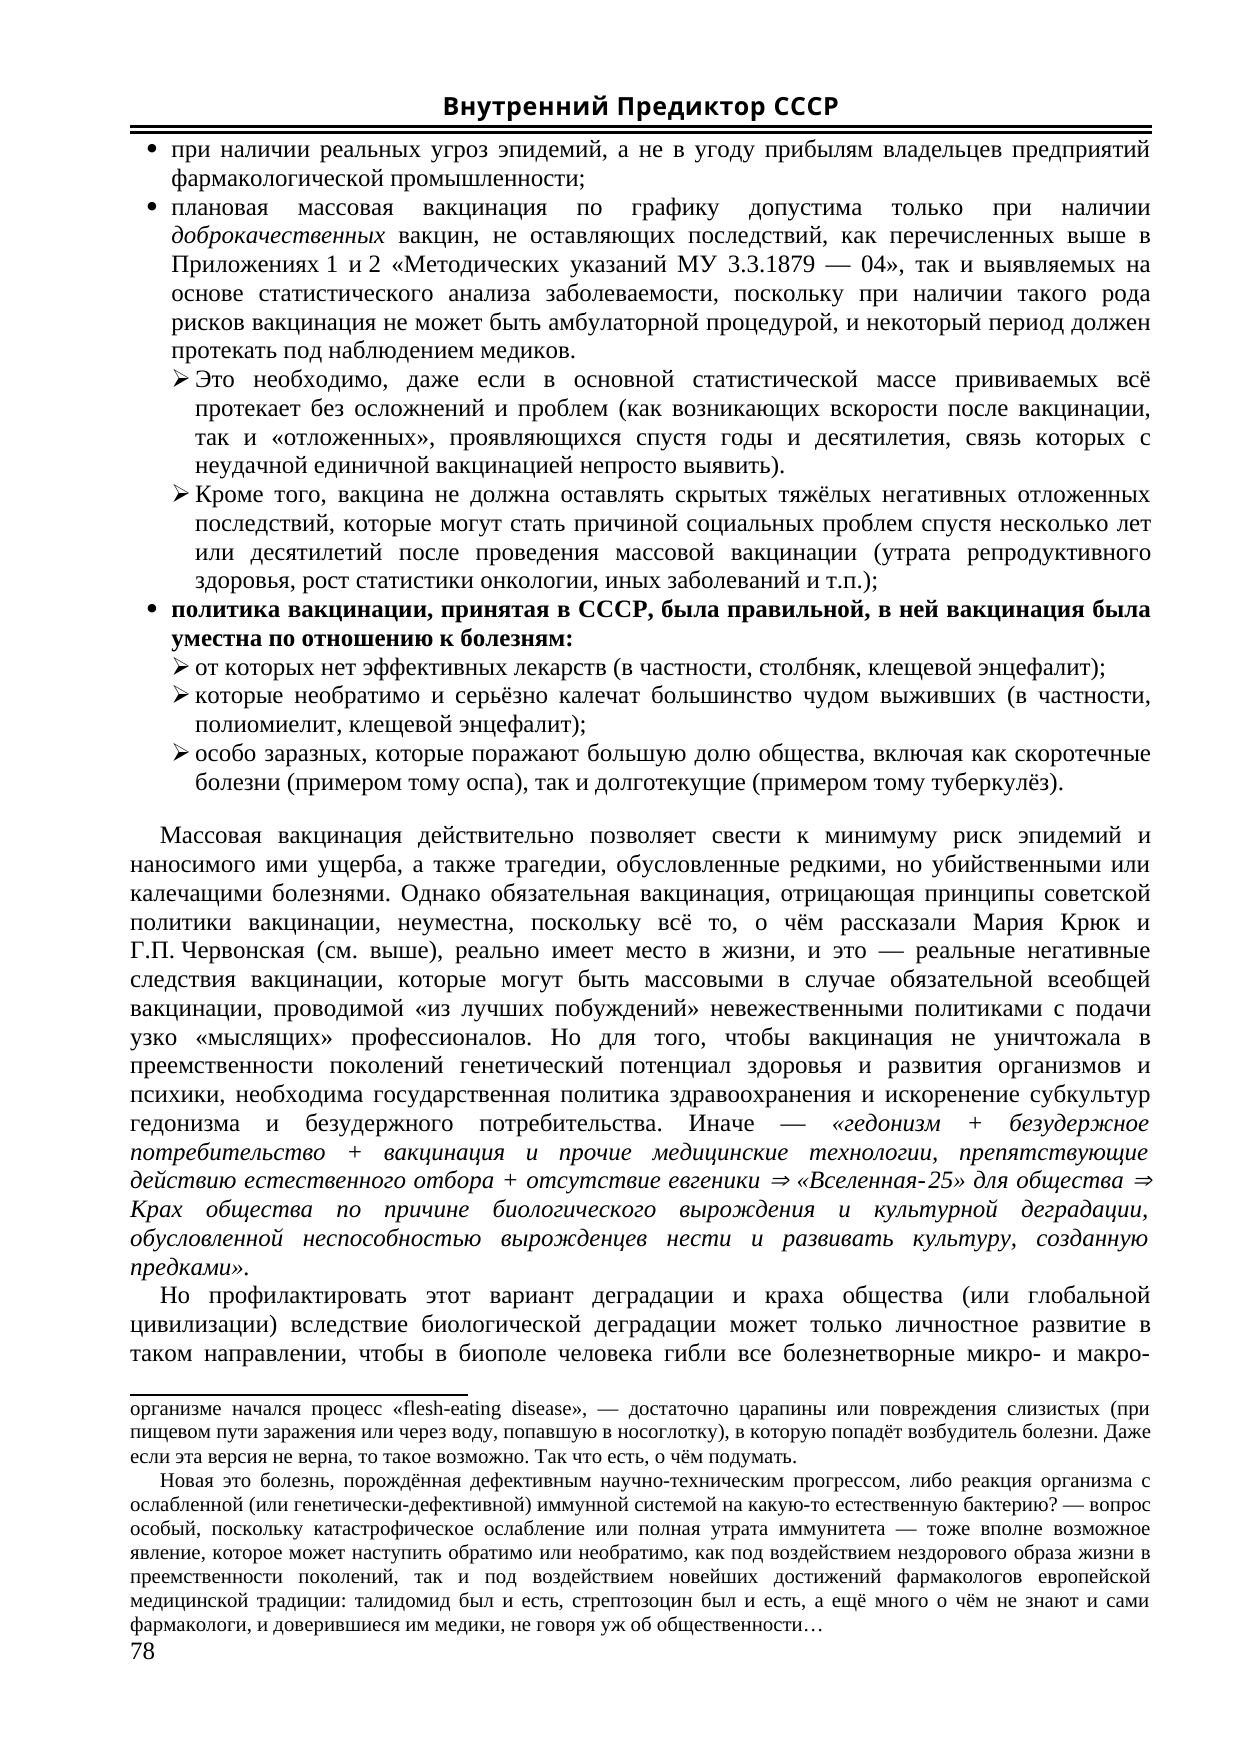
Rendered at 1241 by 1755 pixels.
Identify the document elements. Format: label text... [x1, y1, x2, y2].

list Это необходимо, даже если в основной статистической массе прививаемых всё протекает без осложнений и проблем (как возникающих вскорости после вакцинации, так и «отложенных», проявляющихся спустя годы и десятилетия, связь которых с неудачной единичной вакцинацией непросто выявить). [171, 364, 1152, 479]
list плановая массовая вакцинация по графику допустима только при наличии доброкачественных вакцин, не оставляющих последствий, как перечисленных выше в Приложениях 1 и 2 «Методических указаний МУ 3.3.1879 — 04», так и выявляемых на основе статистического анализа заболеваемости, поскольку при наличии такого рода рисков вакцинация не может быть амбулаторной процедурой, и некоторый период должен протекать под наблюдением медиков. [148, 192, 1152, 364]
list при наличии реальных угроз эпидемий, а не в угоду прибылям владельцев предприятий фармакологической промышленности; [148, 134, 1152, 192]
list которые необратимо и серьёзно калечат большинство чудом выживших (в частности, полиомиелит, клещевой энцефалит); [171, 680, 1152, 738]
list Кроме того, вакцина не должна оставлять скрытых тяжёлых негативных отложенных последствий, которые могут стать причиной социальных проблем спустя несколько лет или десятилетий после проведения массовой вакцинации (утрата репродуктивного здоровья, рост статистики онкологии, иных заболеваний и т.п.); [171, 479, 1152, 594]
text организме начался процесс «flesh-eating disease», — достаточно царапины или повреждения слизистых (при пищевом пути заражения или через воду, попавшую в носоглотку), в которую попадёт возбудитель болезни. Даже если эта версия не верна, то такое возможно. Так что есть, о чём подумать. [130, 1395, 1152, 1468]
text Новая это болезнь, порождённая дефективным научно-техническим прогрессом, либо реакция организма с ослабленной (или генетически-дефективной) иммунной системой на какую-то естественную бактерию? — вопрос особый, поскольку катастрофическое ослабление или полная утрата иммунитета — тоже вполне возможное явление, которое может наступить обратимо или необратимо, как под воздействием нездорового образа жизни в преемственности поколений, так и под воздействием новейших достижений фармакологов европейской медицинской традиции: талидомид был и есть, стрептозоцин был и есть, а ещё много о чём не знают и сами фармакологи, и доверившиеся им медики, не говоря уж об общественности… [130, 1468, 1152, 1636]
list особо заразных, которые поражают большую долю общества, включая как скоротечные болезни (примером тому оспа), так и долготекущие (примером тому туберкулёз). [171, 738, 1152, 795]
text Но профилактировать этот вариант деградации и краха общества (или глобальной цивилизации) вследствие биологической деградации может только личностное развитие в таком направлении, чтобы в биополе человека гибли все болезнетворные микро- и макро- [130, 1280, 1152, 1367]
text Массовая вакцинация действительно позволяет свести к минимуму риск эпидемий и наносимого ими ущерба, а также трагедии, обусловленные редкими, но убийственными или калечащими болезнями. Однако обязательная вакцинация, отрицающая принципы советской политики вакцинации, неуместна, поскольку всё то, о чём рассказали Мария Крюк и Г.П. Червонская (см. выше), реально имеет место в жизни, и это — реальные негативные следствия вакцинации, которые могут быть массовыми в случае обязательной всеобщей вакцинации, проводимой «из лучших побуждений» невежественными политиками с подачи узко «мыслящих» профессионалов. Но для того, чтобы вакцинация не уничтожала в преемственности поколений генетический потенциал здоровья и развития организмов и психики, необходима государственная политика здравоохранения и искоренение субкультур гедонизма и безудержного потребительства. Иначе — «гедонизм + безудержное потребительство + вакцинация и прочие медицинские технологии, препятствующие действию естественного отбора + отсутствие евгеники  «Вселенная‑25» для общества  Крах общества по причине биологического вырождения и культурной деградации, обусловленной неспособностью вырожденцев нести и развивать культуру, созданную предками». [130, 820, 1152, 1280]
list политика вакцинации, принятая в СССР, была правильной, в ней вакцинация была уместна по отношению к болезням: [148, 594, 1152, 652]
list от которых нет эффективных лекарств (в частности, столбняк, клещевой энцефалит); [171, 652, 1152, 680]
